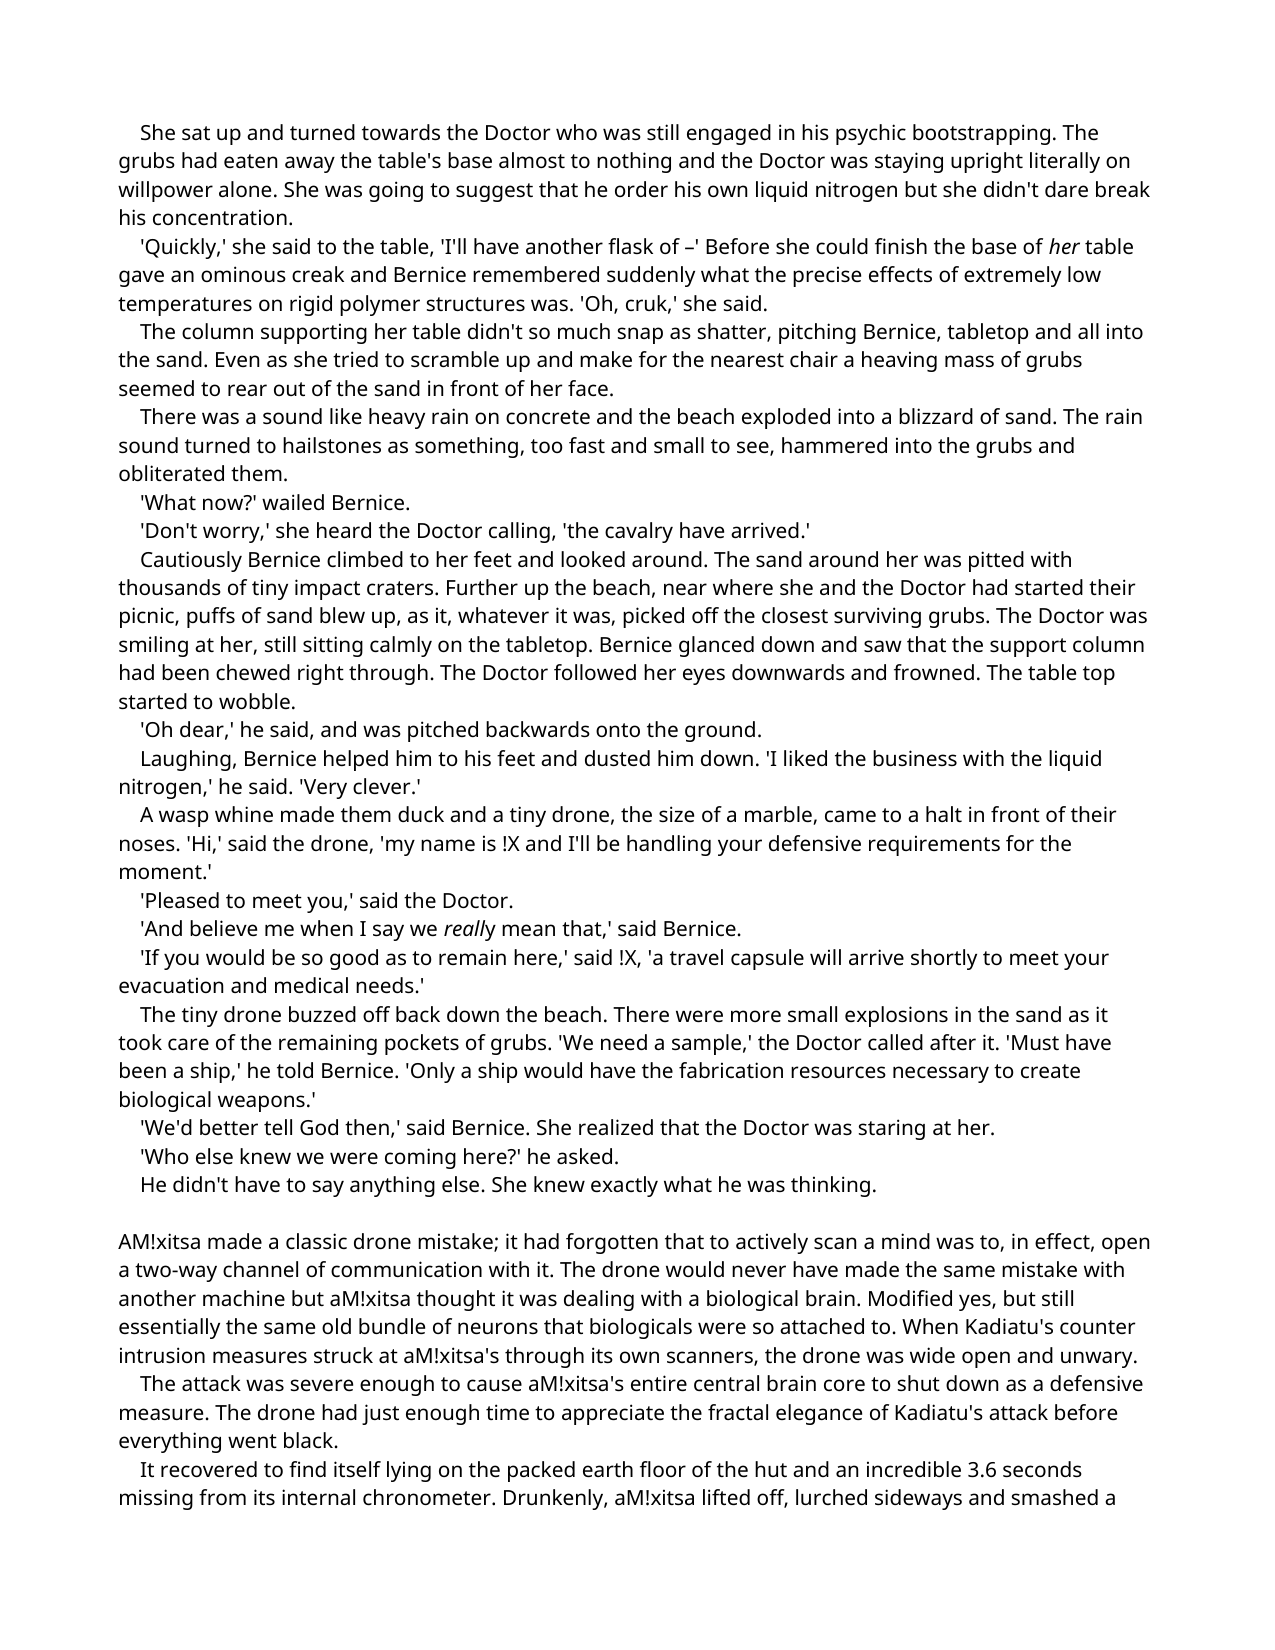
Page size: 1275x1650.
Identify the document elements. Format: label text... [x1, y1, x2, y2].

text The tiny drone buzzed off back down the beach. There were more small explosions in the sand as it took care of the remaining pockets of grubs. 'We need a sample,' the Doctor called after it. 'Must have been a ship,' he told Bernice. 'Only a ship would have the fabrication resources necessary to create biological weapons.' [118, 1000, 1157, 1113]
text 'Quickly,' she said to the table, 'I'll have another flask of –' Before she could finish the base of her table gave an ominous creak and Bernice remembered suddenly what the precise effects of extremely low temperatures on rigid polymer structures was. 'Oh, cruk,' she said. [118, 232, 1157, 317]
text 'Who else knew we were coming here?' he asked. [118, 1142, 1157, 1170]
text 'Pleased to meet you,' said the Doctor. [118, 886, 1157, 914]
text Cautiously Bernice climbed to her feet and looked around. The sand around her was pitted with thousands of tiny impact craters. Further up the beach, near where she and the Doctor had started their picnic, puffs of sand blew up, as it, whatever it was, picked off the closest surviving grubs. The Doctor was smiling at her, still sitting calmly on the tabletop. Bernice glanced down and saw that the support column had been chewed right through. The Doctor followed her eyes downwards and frowned. The table top started to wobble. [118, 545, 1157, 715]
text There was a sound like heavy rain on concrete and the beach exploded into a blizzard of sand. The rain sound turned to hailstones as something, too fast and small to see, hammered into the grubs and obliterated them. [118, 402, 1157, 488]
text He didn't have to say anything else. She knew exactly what he was thinking. [118, 1170, 1157, 1199]
text 'What now?' wailed Bernice. [118, 488, 1157, 516]
text AM!xitsa made a classic drone mistake; it had forgotten that to actively scan a mind was to, in effect, open a two-way channel of communication with it. The drone would never have made the same mistake with another machine but aM!xitsa thought it was dealing with a biological brain. Modified yes, but still essentially the same old bundle of neurons that biologicals were so attached to. When Kadiatu's counter intrusion measures struck at aM!xitsa's through its own scanners, the drone was wide open and unwary. [118, 1227, 1157, 1369]
text A wasp whine made them duck and a tiny drone, the size of a marble, came to a halt in front of their noses. 'Hi,' said the drone, 'my name is !X and I'll be handling your defensive requirements for the moment.' [118, 801, 1157, 886]
text 'If you would be so good as to remain here,' said !X, 'a travel capsule will arrive shortly to meet your evacuation and medical needs.' [118, 943, 1157, 1000]
text 'Don't worry,' she heard the Doctor calling, 'the cavalry have arrived.' [118, 516, 1157, 545]
text The attack was severe enough to cause aM!xitsa's entire central brain core to shut down as a defensive measure. The drone had just enough time to appreciate the fractal elegance of Kadiatu's attack before everything went black. [118, 1369, 1157, 1455]
text 'And believe me when I say we really mean that,' said Bernice. [118, 914, 1157, 943]
text Laughing, Bernice helped him to his feet and dusted him down. 'I liked the business with the liquid nitrogen,' he said. 'Very clever.' [118, 744, 1157, 801]
text She sat up and turned towards the Doctor who was still engaged in his psychic bootstrapping. The grubs had eaten away the table's base almost to nothing and the Doctor was staying upright literally on willpower alone. She was going to suggest that he order his own liquid nitrogen but she didn't dare break his concentration. [118, 118, 1157, 232]
text 'Oh dear,' he said, and was pitched backwards onto the ground. [118, 715, 1157, 744]
text It recovered to find itself lying on the packed earth floor of the hut and an incredible 3.6 seconds missing from its internal chronometer. Drunkenly, aM!xitsa lifted off, lurched sideways and smashed a [118, 1455, 1157, 1512]
text The column supporting her table didn't so much snap as shatter, pitching Bernice, tabletop and all into the sand. Even as she tried to scramble up and make for the nearest chair a heaving mass of grubs seemed to rear out of the sand in front of her face. [118, 317, 1157, 402]
text 'We'd better tell God then,' said Bernice. She realized that the Doctor was staring at her. [118, 1113, 1157, 1142]
